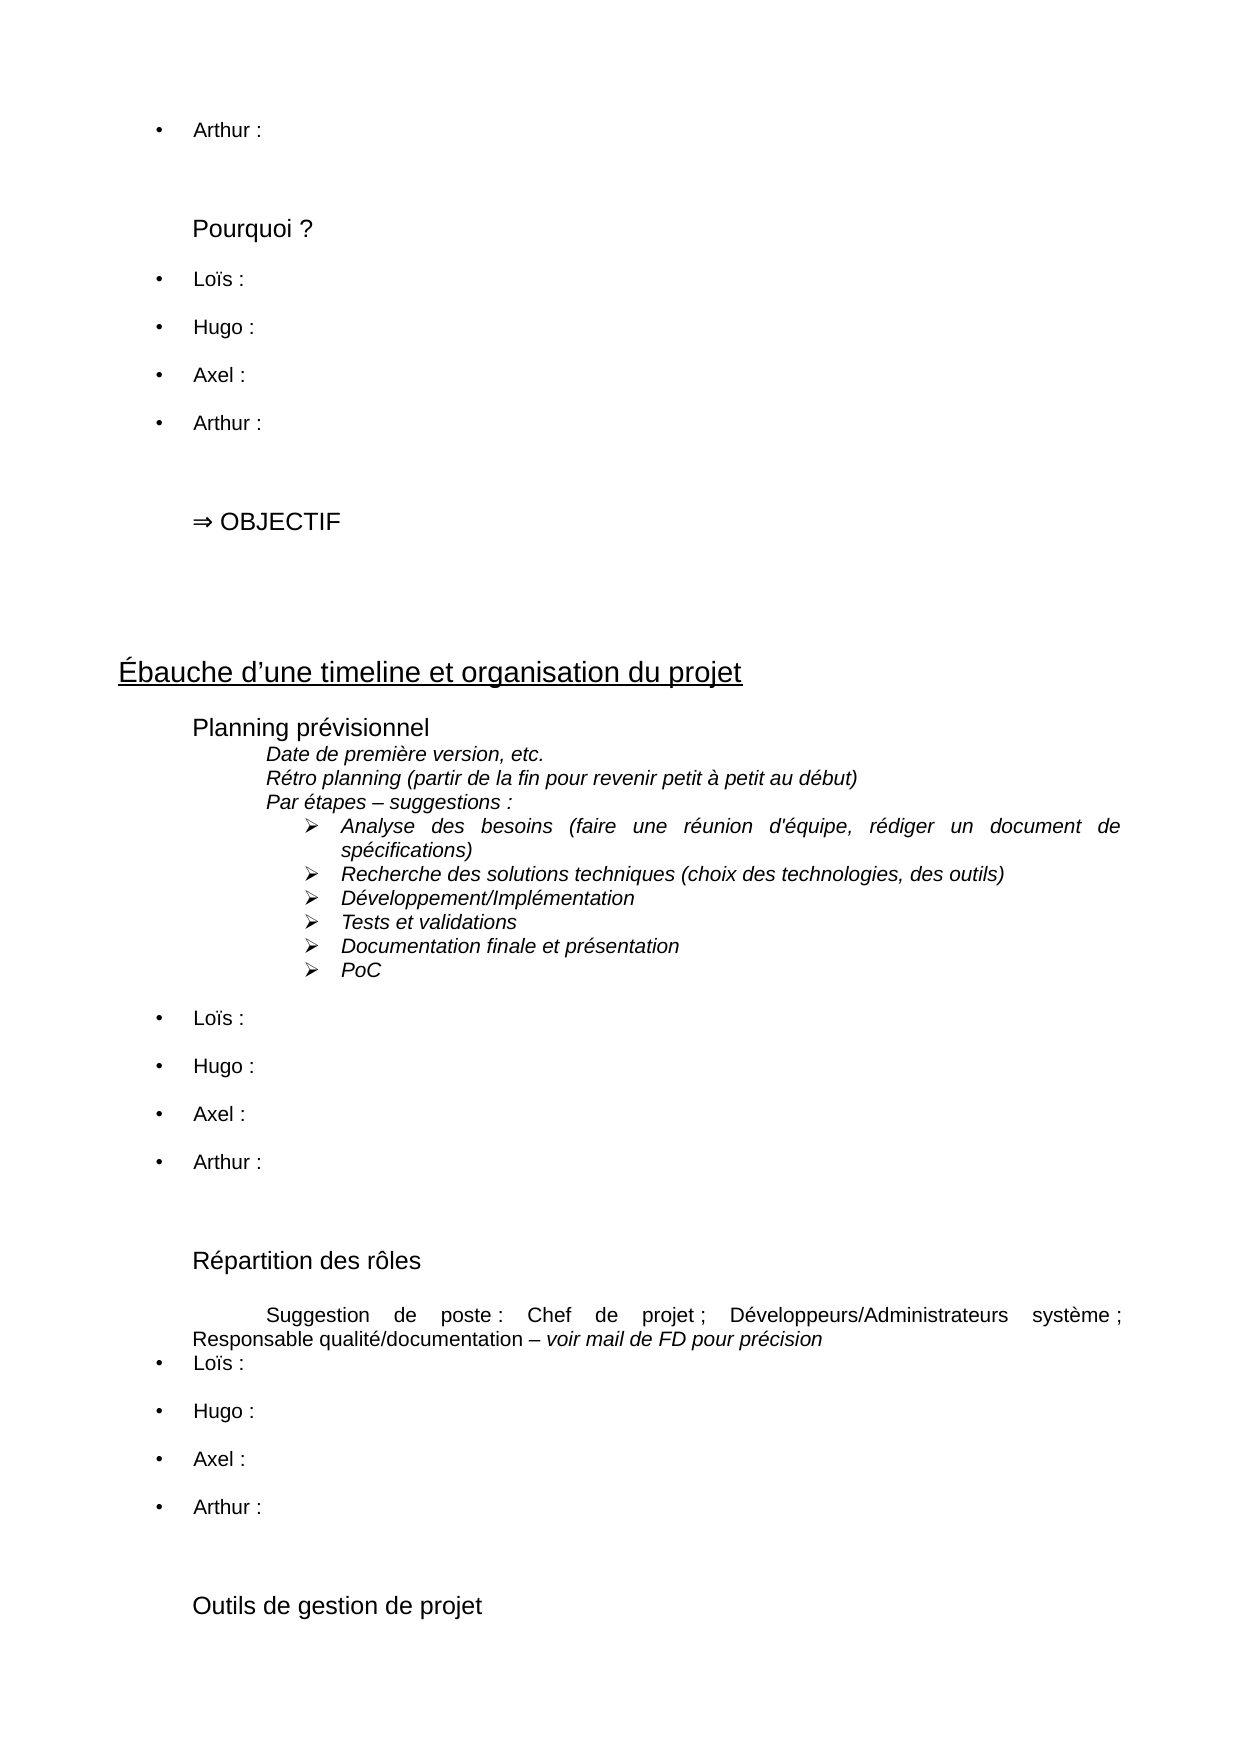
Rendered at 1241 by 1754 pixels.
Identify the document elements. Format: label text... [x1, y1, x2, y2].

list Loïs : [156, 1351, 1122, 1375]
text Par étapes – suggestions : [266, 789, 1122, 813]
text Planning prévisionnel [118, 713, 1122, 742]
list Axel : [156, 1447, 1122, 1471]
text Répartition des rôles [118, 1246, 1122, 1274]
list Loïs : [156, 1006, 1122, 1030]
list Arthur : [156, 118, 1122, 142]
text Date de première version, etc. [266, 742, 1122, 766]
text Pourquoi ? [118, 214, 1122, 243]
list Recherche des solutions techniques (choix des technologies, des outils) [303, 861, 1122, 886]
text ⇒ OBJECTIF [118, 507, 1122, 536]
text Rétro planning (partir de la fin pour revenir petit à petit au début) [266, 766, 1122, 789]
list Analyse des besoins (faire une réunion d'équipe, rédiger un document de spécifications) [303, 813, 1122, 861]
list Hugo : [156, 315, 1122, 339]
list Axel : [156, 363, 1122, 387]
list Hugo : [156, 1054, 1122, 1078]
text Outils de gestion de projet [118, 1591, 1122, 1620]
text Suggestion de poste : Chef de projet ; Développeurs/Administrateurs système ; Responsable qualité/documentation – voir mail de FD pour précision [192, 1303, 1122, 1351]
list Arthur : [156, 1495, 1122, 1519]
list Loïs : [156, 267, 1122, 291]
list Développement/Implémentation [303, 886, 1122, 909]
list Hugo : [156, 1399, 1122, 1423]
list Arthur : [156, 411, 1122, 435]
list Arthur : [156, 1150, 1122, 1174]
list Tests et validations [303, 909, 1122, 934]
list Documentation finale et présentation [303, 934, 1122, 958]
text Ébauche d’une timeline et organisation du projet [118, 655, 1122, 689]
list Axel : [156, 1102, 1122, 1126]
list PoC [303, 958, 1122, 982]
